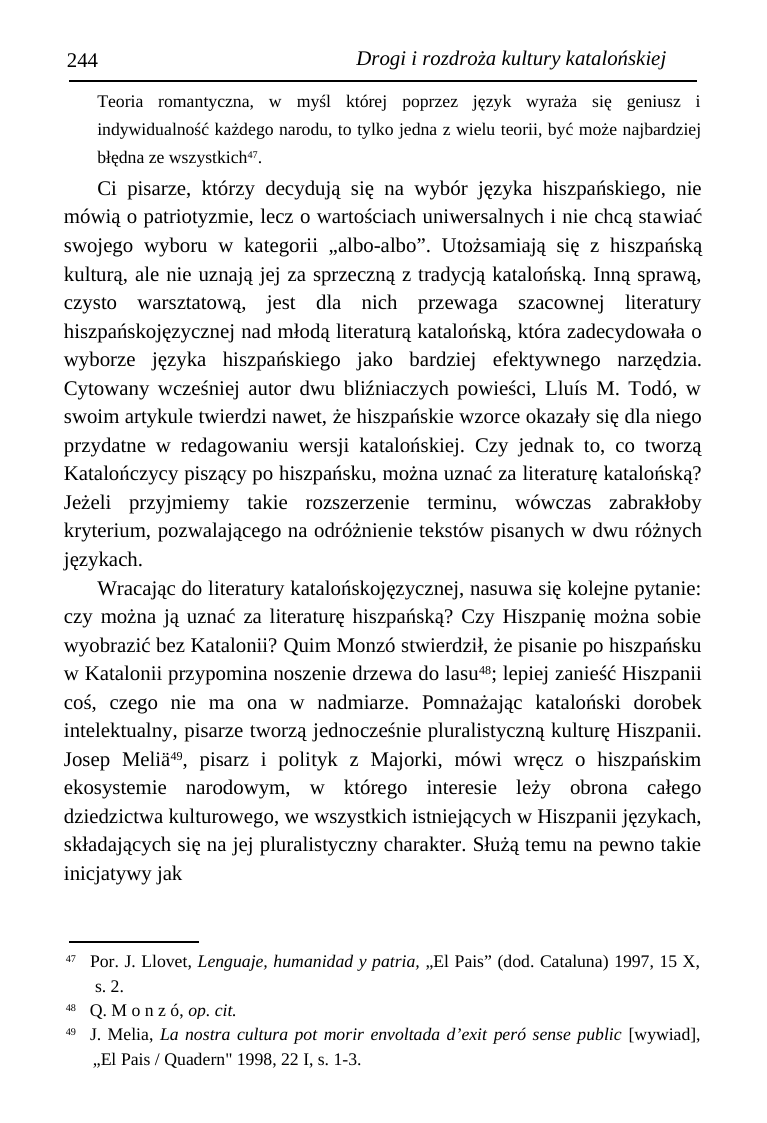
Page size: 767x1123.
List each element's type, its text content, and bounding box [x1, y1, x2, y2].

text Wracając do literatury katalońskojęzycznej, nasuwa się kolejne pytanie: czy można ją uznać za literaturę hiszpańską? Czy Hiszpanię można sobie wyobrazić bez Katalonii? Quim Monzó stwierdził, że pisanie po hiszpańsku w Katalonii przypomina noszenie drzewa do lasu48; lepiej zanieść Hiszpanii coś, czego nie ma ona w nadmiarze. Pomnażając kataloński dorobek intelektualny, pisarze tworzą jedno­cześnie pluralistyczną kulturę Hiszpanii. Josep Meliä49, pisarz i poli­tyk z Majorki, mówi wręcz o hiszpańskim ekosystemie narodowym, w którego interesie leży obrona całego dziedzictwa kulturowego, we wszystkich istniejących w Hiszpanii językach, składających się na jej pluralistyczny charakter. Służą temu na pewno takie inicjatywy jak [64, 575, 702, 885]
text Drogi i rozdroża kultury katalońskiej [356, 46, 700, 69]
text Teoria romantyczna, w myśl której poprzez język wyraża się geniusz i indywidualność każdego narodu, to tylko jedna z wielu teorii, być może najbardziej błędna ze wszystkich47. [97, 91, 702, 168]
text Ci pisarze, którzy decydują się na wybór języka hiszpańskiego, nie mówią o patriotyzmie, lecz o wartościach uniwersalnych i nie chcą sta­wiać swojego wyboru w kategorii „albo-albo”. Utożsamiają się z hi­szpańską kulturą, ale nie uznają jej za sprzeczną z tradycją katalońską. Inną sprawą, czysto warsztatową, jest dla nich przewaga szacownej literatury hiszpańskojęzycznej nad młodą literaturą katalońską, która zadecydowała o wyborze języka hiszpańskiego jako bardziej efektyw­nego narzędzia. Cytowany wcześniej autor dwu bliźniaczych powieści, Lluís M. Todó, w swoim artykule twierdzi nawet, że hiszpańskie wzor­ce okazały się dla niego przydatne w redagowaniu wersji katalońskiej. Czy jednak to, co tworzą Katalończycy piszący po hiszpańsku, można uznać za literaturę katalońską? Jeżeli przyjmiemy takie rozszerzenie terminu, wówczas zabrakłoby kryterium, pozwalającego na odróżnie­nie tekstów pisanych w dwu różnych językach. [64, 176, 702, 571]
text 47 Por. J. Llovet, Lenguaje, humanidad y patria, „El Pais” (dod. Cataluna) 1997, 15 X, s. 2. [66, 951, 701, 993]
text 49 J. Melia, La nostra cultura pot morir envoltada d’exit peró sense public [wy­wiad], „El Pais / Quadern" 1998, 22 I, s. 1-3. [66, 1024, 701, 1069]
text 48 Q. M o n z ó, op. cit. [66, 1000, 701, 1019]
text 244 [67, 48, 107, 72]
